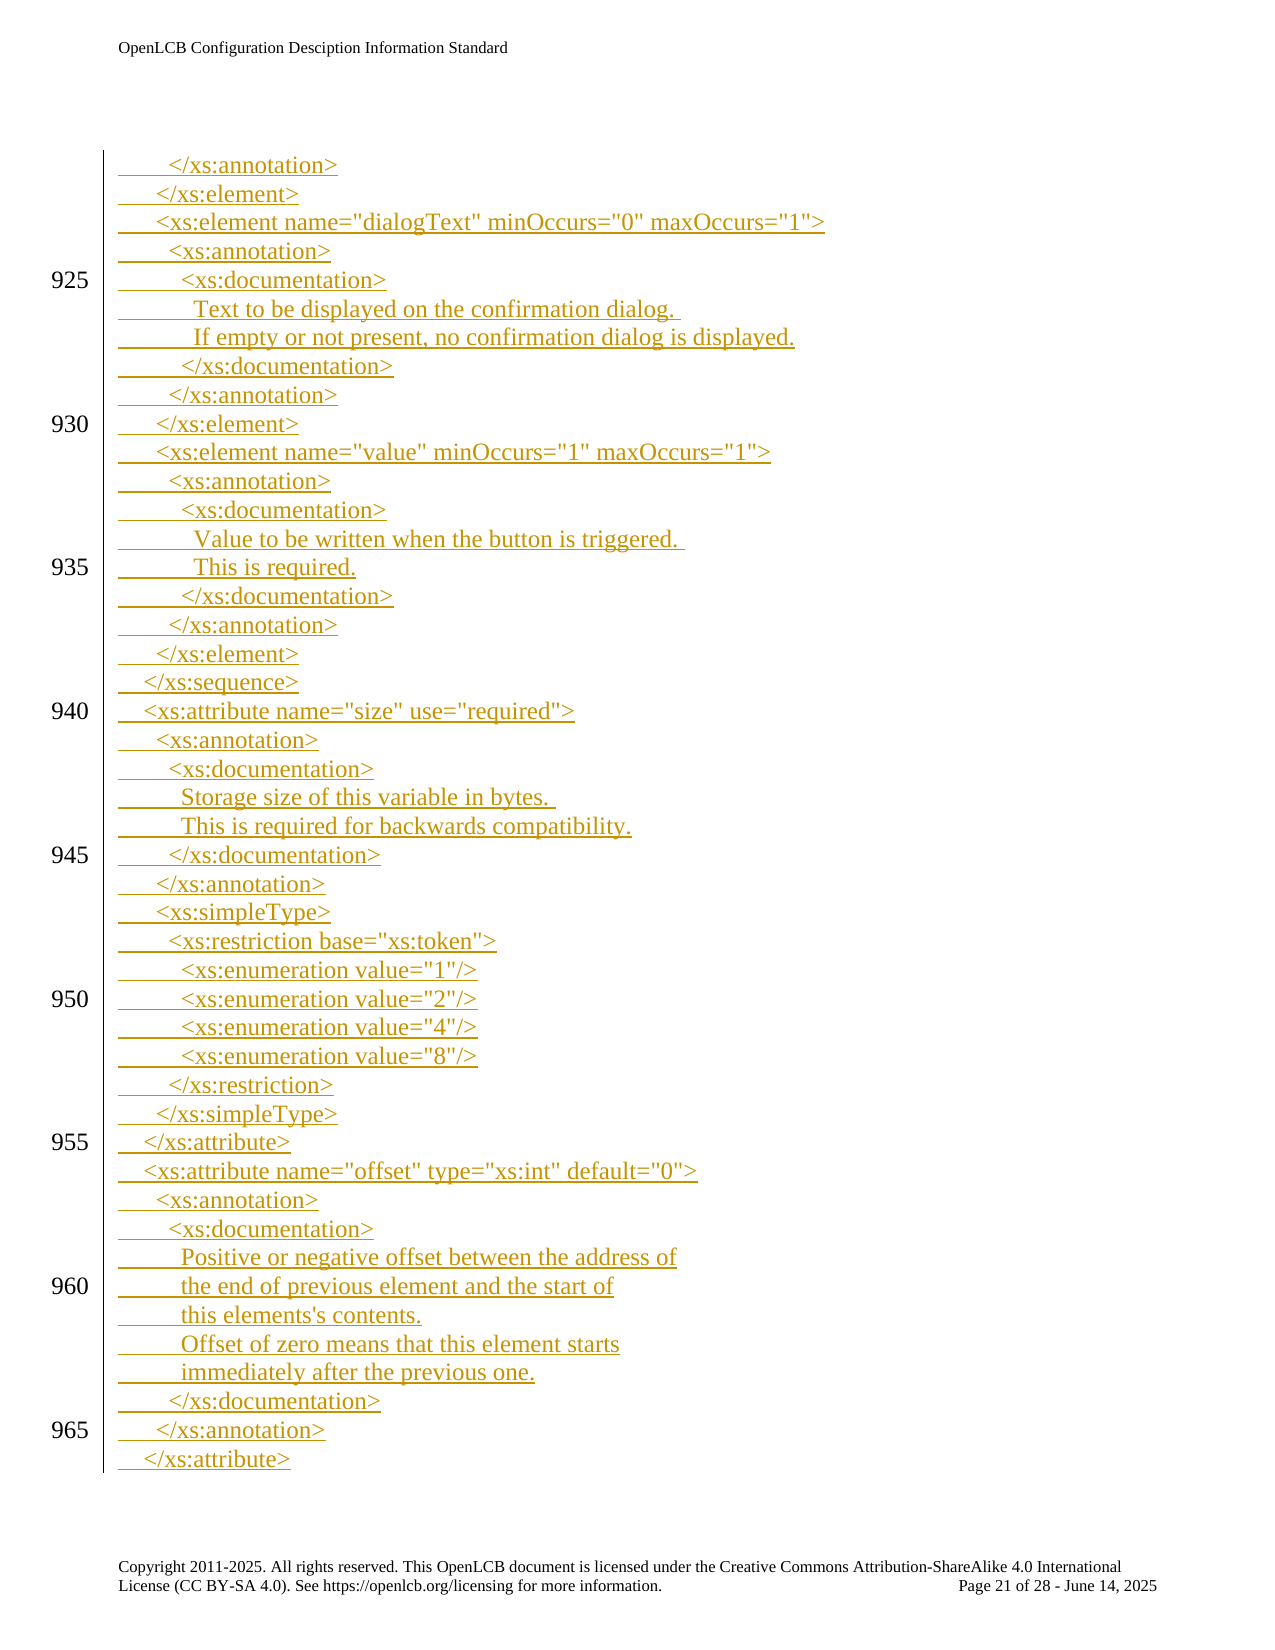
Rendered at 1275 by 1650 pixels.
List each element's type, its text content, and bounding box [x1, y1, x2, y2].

text </xs:annotation> [118, 869, 1157, 897]
text Text to be displayed on the confirmation dialog. [118, 294, 1157, 322]
text immediately after the previous one. [118, 1357, 1157, 1386]
text </xs:element> [118, 179, 1157, 207]
text If empty or not present, no confirmation dialog is displayed. [118, 322, 1157, 351]
text <xs:documentation> [118, 754, 1157, 782]
text This is required. [118, 552, 1157, 581]
text <xs:attribute name="size" use="required"> [118, 696, 1157, 725]
text </xs:annotation> [118, 380, 1157, 409]
text </xs:element> [118, 409, 1157, 437]
text </xs:annotation> [118, 610, 1157, 639]
text </xs:sequence> [118, 667, 1157, 696]
text <xs:element name="dialogText" minOccurs="0" maxOccurs="1"> [118, 207, 1157, 236]
text Positive or negative offset between the address of [118, 1242, 1157, 1271]
text <xs:annotation> [118, 1185, 1157, 1214]
text Storage size of this variable in bytes. [118, 782, 1157, 811]
text <xs:documentation> [118, 265, 1157, 294]
text </xs:restriction> [118, 1070, 1157, 1099]
text Offset of zero means that this element starts [118, 1329, 1157, 1357]
text Value to be written when the button is triggered. [118, 524, 1157, 552]
text </xs:documentation> [118, 1386, 1157, 1415]
text <xs:enumeration value="8"/> [118, 1041, 1157, 1070]
text the end of previous element and the start of [118, 1271, 1157, 1300]
text </xs:documentation> [118, 351, 1157, 380]
text </xs:attribute> [118, 1444, 1157, 1472]
text </xs:element> [118, 639, 1157, 667]
text <xs:enumeration value="4"/> [118, 1012, 1157, 1041]
text </xs:documentation> [118, 840, 1157, 869]
text <xs:annotation> [118, 725, 1157, 754]
text </xs:documentation> [118, 581, 1157, 610]
text <xs:documentation> [118, 495, 1157, 524]
text <xs:restriction base="xs:token"> [118, 926, 1157, 955]
text <xs:enumeration value="2"/> [118, 984, 1157, 1012]
text </xs:simpleType> [118, 1099, 1157, 1127]
text <xs:annotation> [118, 236, 1157, 265]
text </xs:attribute> [118, 1127, 1157, 1156]
text this elements's contents. [118, 1300, 1157, 1329]
text <xs:annotation> [118, 466, 1157, 495]
text <xs:enumeration value="1"/> [118, 955, 1157, 984]
text </xs:annotation> [118, 1415, 1157, 1444]
text <xs:documentation> [118, 1214, 1157, 1242]
text This is required for backwards compatibility. [118, 811, 1157, 840]
text <xs:simpleType> [118, 897, 1157, 926]
text </xs:annotation> [118, 150, 1157, 179]
text <xs:attribute name="offset" type="xs:int" default="0"> [118, 1156, 1157, 1185]
text <xs:element name="value" minOccurs="1" maxOccurs="1"> [118, 437, 1157, 466]
